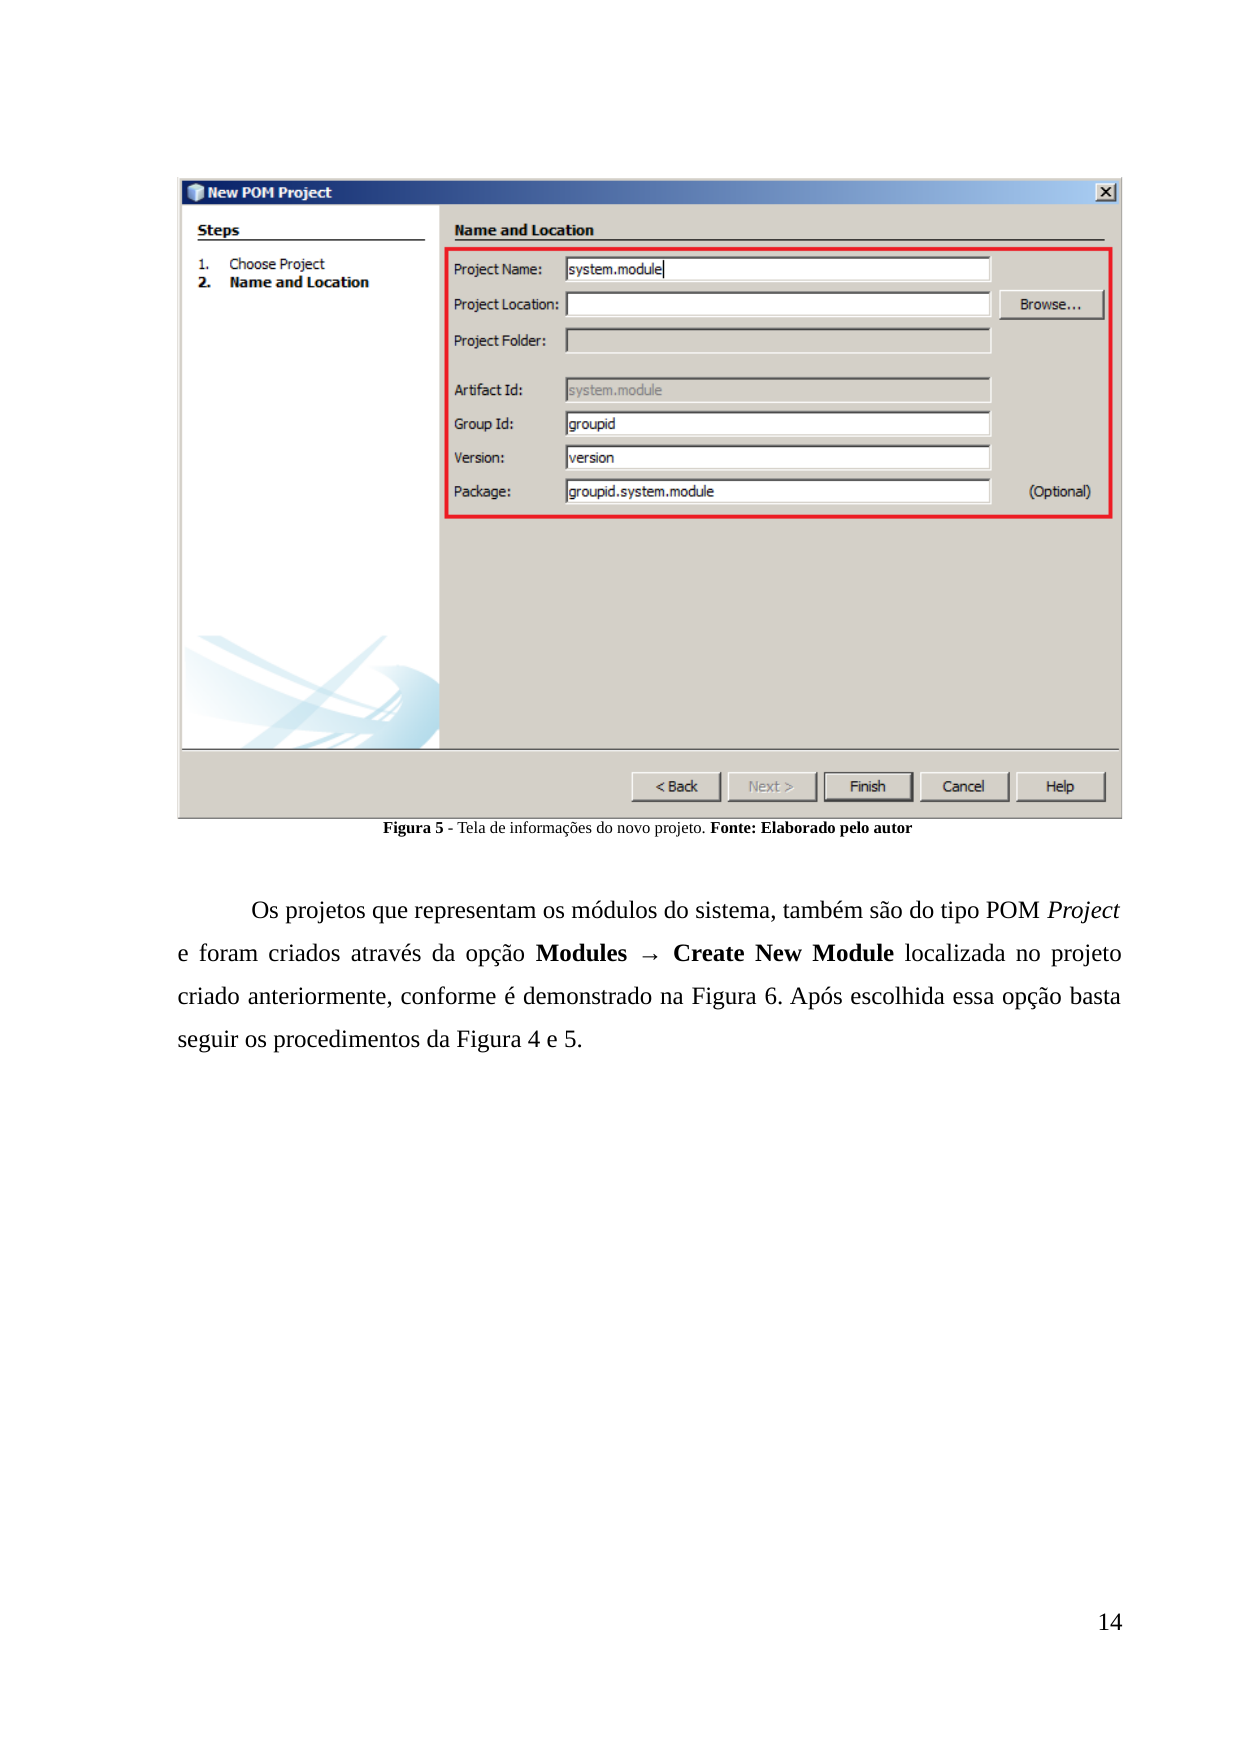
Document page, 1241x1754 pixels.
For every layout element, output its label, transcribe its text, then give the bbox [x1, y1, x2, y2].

text Os projetos que representam os módulos do sistema, também são do tipo POM Project e foram criados através da opção Modules → Create New Module localizada no projeto criado anteriormente, conforme é demonstrado na Figura 6. Após escolhida essa opção basta seguir os procedimentos da Figura 4 e 5. [177, 895, 1122, 1053]
text Figura 5 - Tela de informações do novo projeto. Fonte: Elaborado pelo autor [177, 819, 1122, 837]
picture [177, 177, 1123, 819]
